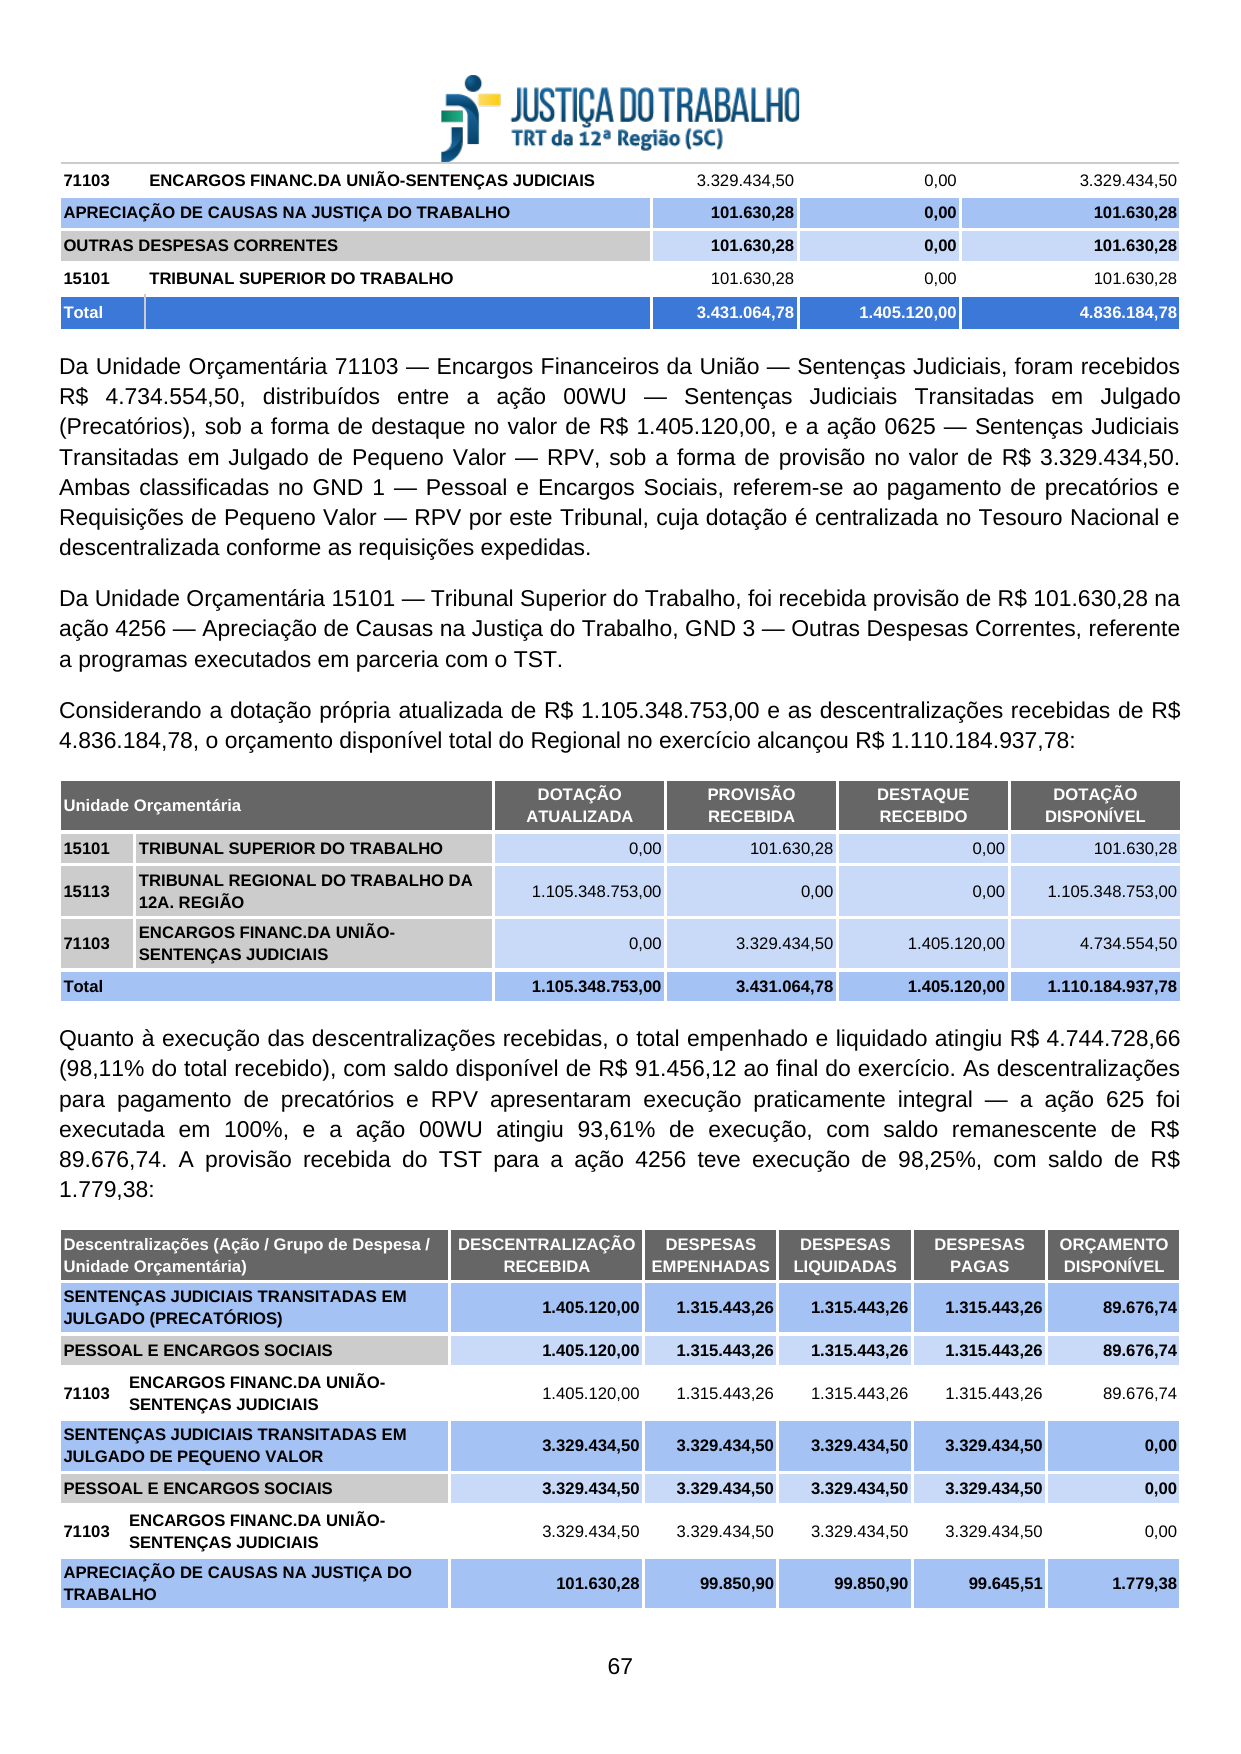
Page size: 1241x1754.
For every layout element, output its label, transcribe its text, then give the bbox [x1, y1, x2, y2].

table_cell 0,00 [1048, 1474, 1179, 1503]
table_cell 3.329.434,50 [779, 1506, 911, 1556]
table_cell 101.630,28 [653, 264, 797, 293]
table_header Unidade Orçamentária [61, 781, 492, 830]
table_cell TRIBUNAL SUPERIOR DO TRABALHO [136, 834, 492, 863]
table_cell OUTRAS DESPESAS CORRENTES [61, 231, 650, 261]
text Considerando a dotação própria atualizada de R$ 1.105.348.753,00 e as descentralizações recebidas de R$ 4.836.184,78, o orçamento disponível total do Regional no exercício alcançou R$ 1.110.184.937,78: [59, 697, 1181, 753]
table_cell 89.676,74 [1048, 1283, 1179, 1332]
table_cell 15101 [61, 264, 143, 293]
table_cell 1.315.443,26 [779, 1283, 911, 1332]
table_cell 3.329.434,50 [451, 1506, 642, 1556]
table_cell 0,00 [800, 164, 959, 195]
table_cell PESSOAL E ENCARGOS SOCIAIS [61, 1474, 448, 1503]
table_cell ENCARGOS FINANC.DA UNIÃO-SENTENÇAS JUDICIAIS [136, 919, 492, 968]
table_cell 1.315.443,26 [645, 1336, 776, 1365]
table_cell ENCARGOS FINANC.DA UNIÃO-SENTENÇAS JUDICIAIS [126, 1369, 448, 1418]
table_header ORÇAMENTO DISPONÍVEL [1048, 1230, 1179, 1280]
table_cell 1.405.120,00 [451, 1283, 642, 1332]
table_cell 101.630,28 [962, 198, 1179, 228]
table_cell 1.315.443,26 [645, 1369, 776, 1418]
table_cell 101.630,28 [667, 834, 836, 863]
table_cell 4.836.184,78 [962, 297, 1179, 329]
table_cell 1.315.443,26 [779, 1369, 911, 1418]
table_cell 101.630,28 [653, 198, 797, 228]
table_cell 3.329.434,50 [914, 1421, 1045, 1471]
table_cell 3.329.434,50 [779, 1421, 911, 1471]
table_header PROVISÃO RECEBIDA [667, 781, 836, 830]
table_cell 1.405.120,00 [800, 297, 959, 329]
table_cell 3.329.434,50 [645, 1474, 776, 1503]
table_cell 89.676,74 [1048, 1336, 1179, 1365]
table_cell 101.630,28 [962, 264, 1179, 293]
table_cell APRECIAÇÃO DE CAUSAS NA JUSTIÇA DO TRABALHO [61, 1559, 448, 1608]
table_cell PESSOAL E ENCARGOS SOCIAIS [61, 1336, 448, 1365]
table_cell 0,00 [839, 834, 1008, 863]
table_cell [146, 297, 650, 329]
table_cell 1.105.348.753,00 [495, 972, 664, 1001]
table_cell APRECIAÇÃO DE CAUSAS NA JUSTIÇA DO TRABALHO [61, 198, 650, 228]
table_cell 99.645,51 [914, 1559, 1045, 1608]
table_cell 101.630,28 [451, 1559, 642, 1608]
table_cell 3.329.434,50 [451, 1421, 642, 1471]
table_cell 99.850,90 [779, 1559, 911, 1608]
table_cell 3.329.434,50 [451, 1474, 642, 1503]
table_cell 1.405.120,00 [451, 1336, 642, 1365]
table_cell 3.329.434,50 [653, 164, 797, 195]
table_cell 0,00 [495, 919, 664, 968]
table_cell 0,00 [800, 264, 959, 293]
table_cell 3.329.434,50 [914, 1474, 1045, 1503]
table_cell Total [61, 297, 144, 329]
table_cell 0,00 [839, 866, 1008, 916]
table_cell SENTENÇAS JUDICIAIS TRANSITADAS EM JULGADO DE PEQUENO VALOR [61, 1421, 448, 1471]
table_cell 101.630,28 [1011, 834, 1180, 863]
table_cell 71103 [61, 1369, 123, 1418]
table_cell 3.329.434,50 [779, 1474, 911, 1503]
picture [441, 75, 800, 162]
table_cell 15101 [61, 834, 133, 863]
table_header Descentralizações (Ação / Grupo de Despesa / Unidade Orçamentária) [61, 1230, 448, 1280]
table_cell 1.110.184.937,78 [1011, 972, 1180, 1001]
table_cell 0,00 [800, 231, 959, 261]
table_header DESPESAS EMPENHADAS [645, 1230, 776, 1280]
table_cell 4.734.554,50 [1011, 919, 1180, 968]
table_cell 1.315.443,26 [914, 1336, 1045, 1365]
table_cell 71103 [61, 164, 143, 195]
text Da Unidade Orçamentária 15101 — Tribunal Superior do Trabalho, foi recebida provisão de R$ 101.630,28 na ação 4256 — Apreciação de Causas na Justiça do Trabalho, GND 3 — Outras Despesas Correntes, referente a programas executados em parceria com o TST. [59, 585, 1181, 672]
table_cell 3.329.434,50 [962, 164, 1179, 195]
table_cell 1.315.443,26 [914, 1369, 1045, 1418]
table_cell 3.329.434,50 [645, 1506, 776, 1556]
table_cell 0,00 [1048, 1421, 1179, 1471]
table_cell 3.329.434,50 [667, 919, 836, 968]
table_cell 1.779,38 [1048, 1559, 1179, 1608]
table_cell TRIBUNAL REGIONAL DO TRABALHO DA 12A. REGIÃO [136, 866, 492, 916]
table_cell 3.329.434,50 [645, 1421, 776, 1471]
table_cell 1.105.348.753,00 [495, 866, 664, 916]
table_header DOTAÇÃO ATUALIZADA [495, 781, 664, 830]
table_cell 71103 [61, 1506, 123, 1556]
table_cell 0,00 [1048, 1506, 1179, 1556]
table_cell SENTENÇAS JUDICIAIS TRANSITADAS EM JULGADO (PRECATÓRIOS) [61, 1283, 448, 1332]
table_cell 0,00 [495, 834, 664, 863]
table_cell 1.405.120,00 [451, 1369, 642, 1418]
table_header DESCENTRALIZAÇÃO RECEBIDA [451, 1230, 642, 1280]
table_cell 3.431.064,78 [667, 972, 836, 1001]
table_cell 3.431.064,78 [653, 297, 797, 329]
table_cell 1.315.443,26 [779, 1336, 911, 1365]
table_cell 101.630,28 [653, 231, 797, 261]
table_header DOTAÇÃO DISPONÍVEL [1011, 781, 1180, 830]
table_cell 1.315.443,26 [645, 1283, 776, 1332]
table_cell 1.405.120,00 [839, 972, 1008, 1001]
table_header DESPESAS PAGAS [914, 1230, 1045, 1280]
text Quanto à execução das descentralizações recebidas, o total empenhado e liquidado atingiu R$ 4.744.728,66 (98,11% do total recebido), com saldo disponível de R$ 91.456,12 ao final do exercício. As descentralizações para pagamento de precatórios e RPV apresentaram execução praticamente integral — a ação 625 foi executada em 100%, e a ação 00WU atingiu 93,61% de execução, com saldo remanescente de R$ 89.676,74. A provisão recebida do TST para a ação 4256 teve execução de 98,25%, com saldo de R$ 1.779,38: [59, 1025, 1181, 1203]
table_cell 101.630,28 [962, 231, 1179, 261]
table_cell 99.850,90 [645, 1559, 776, 1608]
table_cell 1.105.348.753,00 [1011, 866, 1180, 916]
table_cell 3.329.434,50 [914, 1506, 1045, 1556]
table_cell 1.405.120,00 [839, 919, 1008, 968]
table_cell 89.676,74 [1048, 1369, 1179, 1418]
table_header DESPESAS LIQUIDADAS [779, 1230, 911, 1280]
table_header DESTAQUE RECEBIDO [839, 781, 1008, 830]
table_cell 0,00 [667, 866, 836, 916]
table_cell Total [61, 972, 492, 1001]
table_cell TRIBUNAL SUPERIOR DO TRABALHO [147, 264, 650, 293]
table_cell 0,00 [800, 198, 959, 228]
table_cell 15113 [61, 866, 133, 916]
table_cell ENCARGOS FINANC.DA UNIÃO-SENTENÇAS JUDICIAIS [126, 1506, 448, 1556]
text Da Unidade Orçamentária 71103 — Encargos Financeiros da União — Sentenças Judiciais, foram recebidos R$ 4.734.554,50, distribuídos entre a ação 00WU — Sentenças Judiciais Transitadas em Julgado (Precatórios), sob a forma de destaque no valor de R$ 1.405.120,00, e a ação 0625 — Sentenças Judiciais Transitadas em Julgado de Pequeno Valor — RPV, sob a forma de provisão no valor de R$ 3.329.434,50. Ambas classificadas no GND 1 — Pessoal e Encargos Sociais, referem-se ao pagamento de precatórios e Requisições de Pequeno Valor — RPV por este Tribunal, cuja dotação é centralizada no Tesouro Nacional e descentralizada conforme as requisições expedidas. [59, 353, 1181, 560]
table_cell 1.315.443,26 [914, 1283, 1045, 1332]
table_cell 71103 [61, 919, 133, 968]
table_cell ENCARGOS FINANC.DA UNIÃO-SENTENÇAS JUDICIAIS [147, 164, 650, 195]
